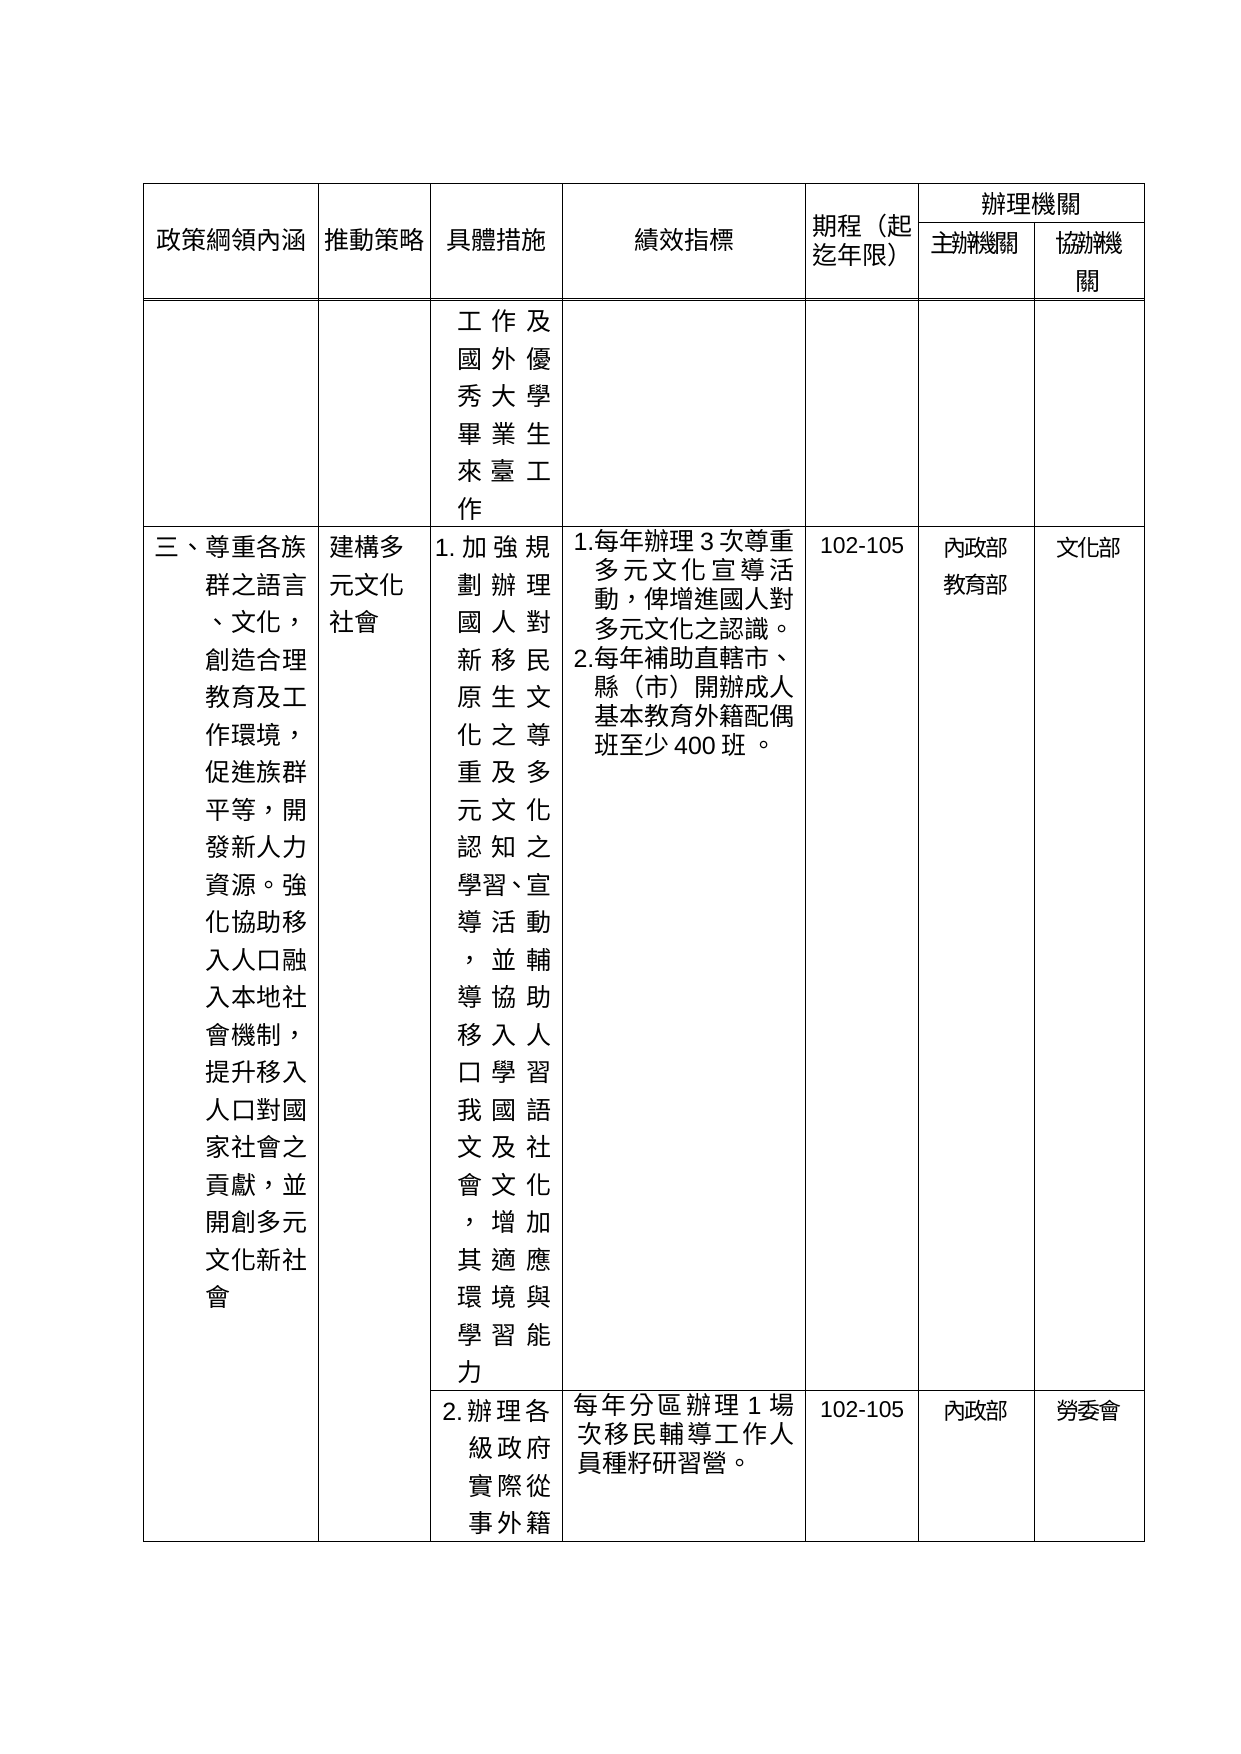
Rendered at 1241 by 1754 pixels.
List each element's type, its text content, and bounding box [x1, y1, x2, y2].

table_header 辦理機關 [919, 184, 1144, 222]
table_cell [806, 301, 918, 526]
table_cell [1035, 301, 1144, 526]
table_header 期程（起迄年限） [806, 184, 918, 298]
table_cell 102-105 [806, 1391, 918, 1541]
table_cell [563, 301, 805, 526]
table_cell [144, 301, 318, 526]
table_cell 勞委會 [1035, 1391, 1144, 1541]
table_header 具體措施 [431, 184, 562, 298]
table_cell 三、尊重各族群之語言、文化，創造合理教育及工作環境，促進族群平等，開發新人力資源。強化協助移入人口融入本地社會機制，提升移入人口對國家社會之貢獻，並開創多元文化新社會 [144, 527, 318, 1541]
table_cell 每年分區辦理1場次移民輔導工作人員種籽研習營。 [563, 1391, 805, 1541]
table_cell [319, 301, 430, 526]
table_cell 工作及國外優秀大學畢業生來臺工作 [431, 301, 562, 526]
table_cell 1.加強規劃辦理國人對新移民原生文化之尊重及多元文化認知之學習、宣導活動，並輔導協助移入人口學習我國語文及社會文化，增加其適應環境與學習能力 [431, 527, 562, 1390]
table_cell 內政部 教育部 [919, 527, 1034, 1390]
table_cell 協辦機關 [1035, 223, 1144, 298]
table_cell 2.辦理各級政府實際從事外籍 [431, 1391, 562, 1541]
table_cell 主辦機關 [919, 223, 1034, 298]
table_cell [919, 301, 1034, 526]
table_cell 102-105 [806, 527, 918, 1390]
table_cell 文化部 [1035, 527, 1144, 1390]
table_cell 建構多元文化社會 [319, 527, 430, 1541]
table_header 績效指標 [563, 184, 805, 298]
table_header 政策綱領內涵 [144, 184, 318, 298]
table_cell 內政部 [919, 1391, 1034, 1541]
table_cell 1.每年辦理3次尊重多元文化宣導活動，俾增進國人對多元文化之認識。 2.每年補助直轄市、縣（市）開辦成人基本教育外籍配偶班至少400班 。 [563, 527, 805, 1390]
table_header 推動策略 [319, 184, 430, 298]
